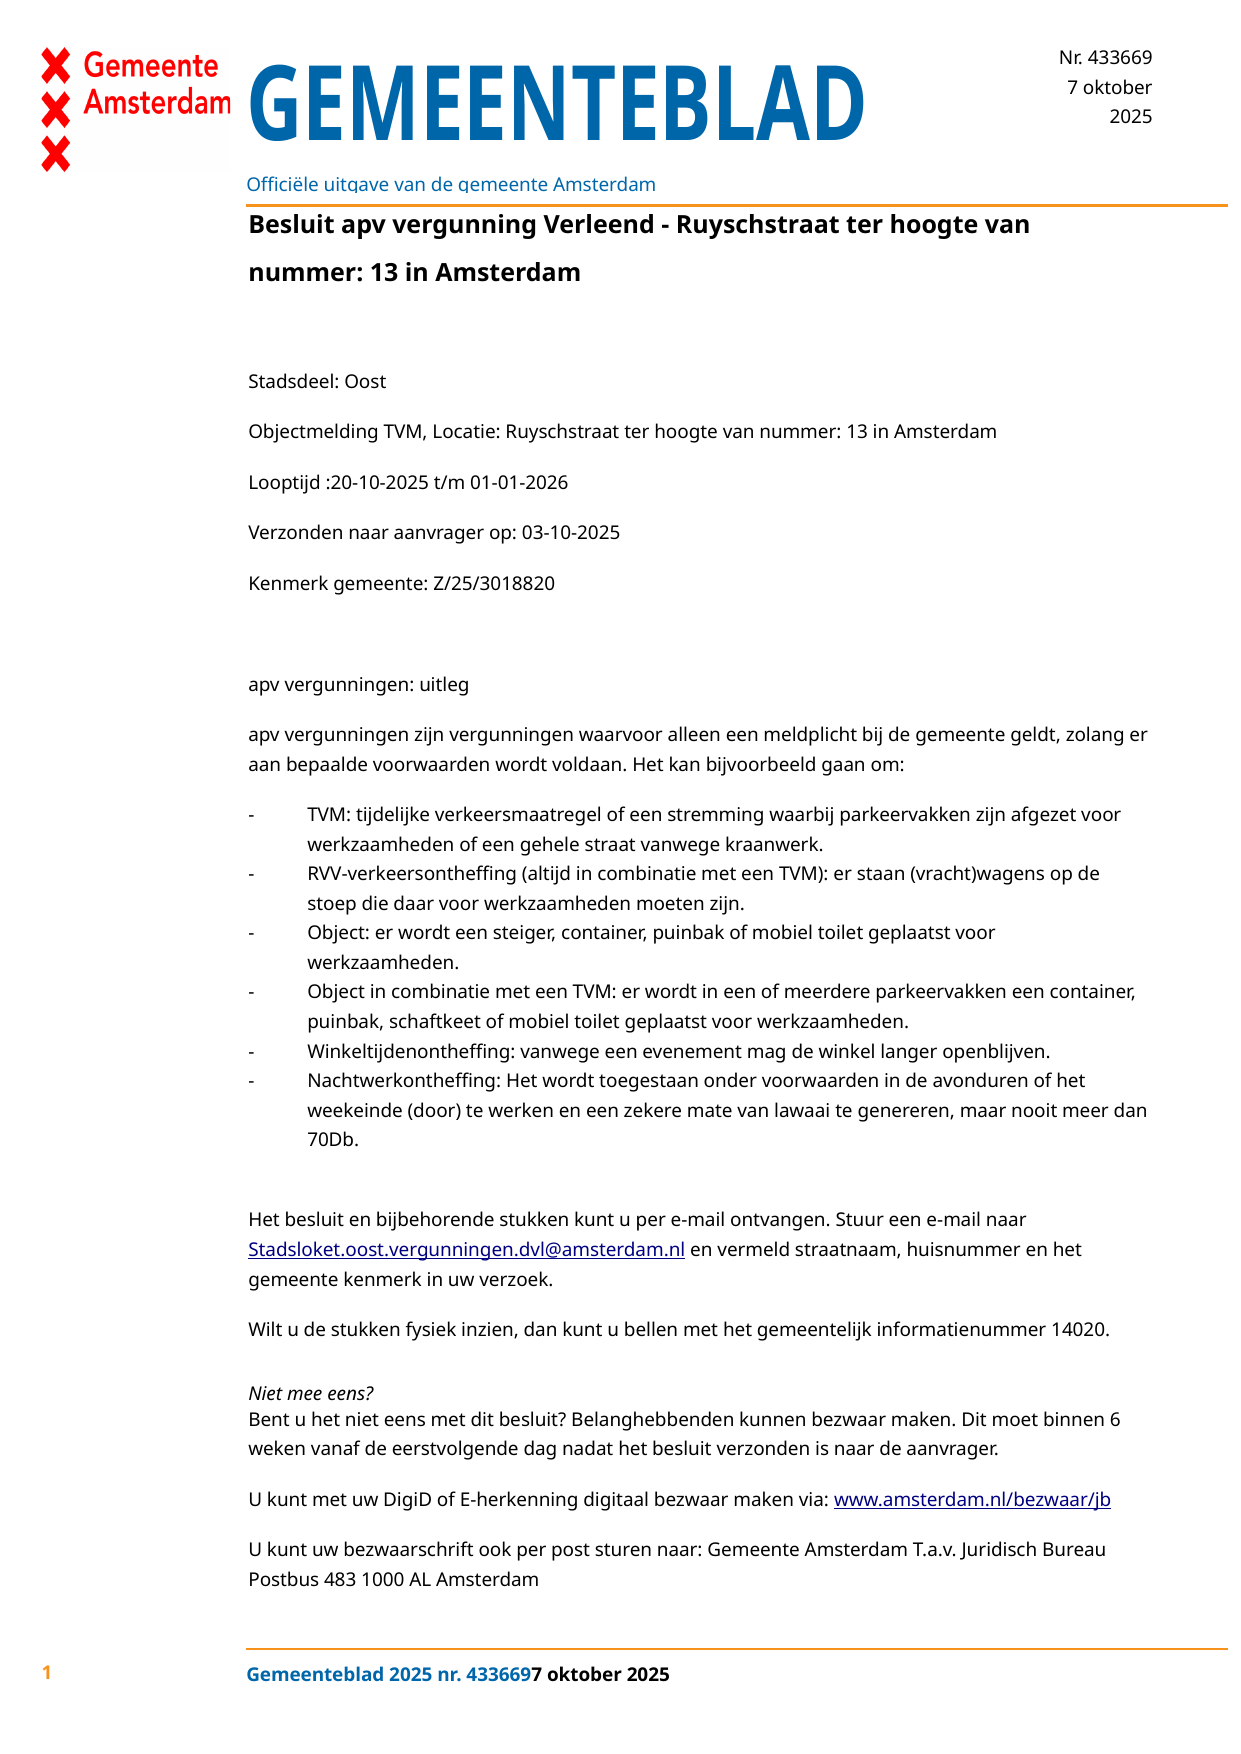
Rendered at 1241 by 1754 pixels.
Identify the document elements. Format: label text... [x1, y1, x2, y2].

list Nachtwerkontheffing: Het wordt toegestaan onder voorwaarden in de avonduren of het weekeinde (door) te werken en een zekere mate van lawaai te genereren, maar nooit meer dan 70Db. [248, 1067, 1152, 1152]
text Niet mee eens? [248, 1380, 1152, 1406]
text Kenmerk gemeente: Z/25/3018820 [248, 570, 1152, 596]
list Object in combinatie met een TVM: er wordt in een of meerdere parkeervakken een container, puinbak, schaftkeet of mobiel toilet geplaatst voor werkzaamheden. [248, 979, 1152, 1034]
text Verzonden naar aanvrager op: 03-10-2025 [248, 519, 1152, 545]
text apv vergunningen: uitleg [248, 671, 1152, 697]
text Looptijd :20-10-2025 t/m 01-01-2026 [248, 469, 1152, 495]
text Het besluit en bijbehorende stukken kunt u per e-mail ontvangen. Stuur een e-mail naar Stadsloket.oost.vergunningen.dvl@amsterdam.nl en vermeld straatnaam, huisnummer en het gemeente kenmerk in uw verzoek. [248, 1207, 1152, 1292]
text U kunt met uw DigiD of E-herkenning digitaal bezwaar maken via: www.amsterdam.nl/bezwaar/jb [248, 1486, 1152, 1512]
text U kunt uw bezwaarschrift ook per post sturen naar: Gemeente Amsterdam T.a.v. Juridisch Bureau Postbus 483 1000 AL Amsterdam [248, 1536, 1152, 1592]
text apv vergunningen zijn vergunningen waarvoor alleen een meldplicht bij de gemeente geldt, zolang er aan bepaalde voorwaarden wordt voldaan. Het kan bijvoorbeeld gaan om: [248, 721, 1152, 777]
list TVM: tijdelijke verkeersmaatregel of een stremming waarbij parkeervakken zijn afgezet voor werkzaamheden of een gehele straat vanwege kraanwerk. [248, 801, 1152, 857]
text Besluit apv vergunning Verleend - Ruyschstraat ter hoogte van nummer: 13 in Amsterdam [248, 207, 1152, 288]
text Stadsdeel: Oost [248, 368, 1152, 394]
list RVV-verkeersontheffing (altijd in combinatie met een TVM): er staan (vracht)wagens op de stoep die daar voor werkzaamheden moeten zijn. [248, 860, 1152, 916]
list Object: er wordt een steiger, container, puinbak of mobiel toilet geplaatst voor werkzaamheden. [248, 919, 1152, 975]
text Bent u het niet eens met dit besluit? Belanghebbenden kunnen bezwaar maken. Dit moet binnen 6 weken vanaf de eerstvolgende dag nadat het besluit verzonden is naar de aanvrager. [248, 1406, 1152, 1461]
list Winkeltijdenontheffing: vanwege een evenement mag de winkel langer openblijven. [248, 1038, 1152, 1064]
picture [41, 47, 231, 172]
text Wilt u de stukken fysiek inzien, dan kunt u bellen met het gemeentelijk informatienummer 14020. [248, 1316, 1152, 1342]
text Objectmelding TVM, Locatie: Ruyschstraat ter hoogte van nummer: 13 in Amsterdam [248, 419, 1152, 444]
